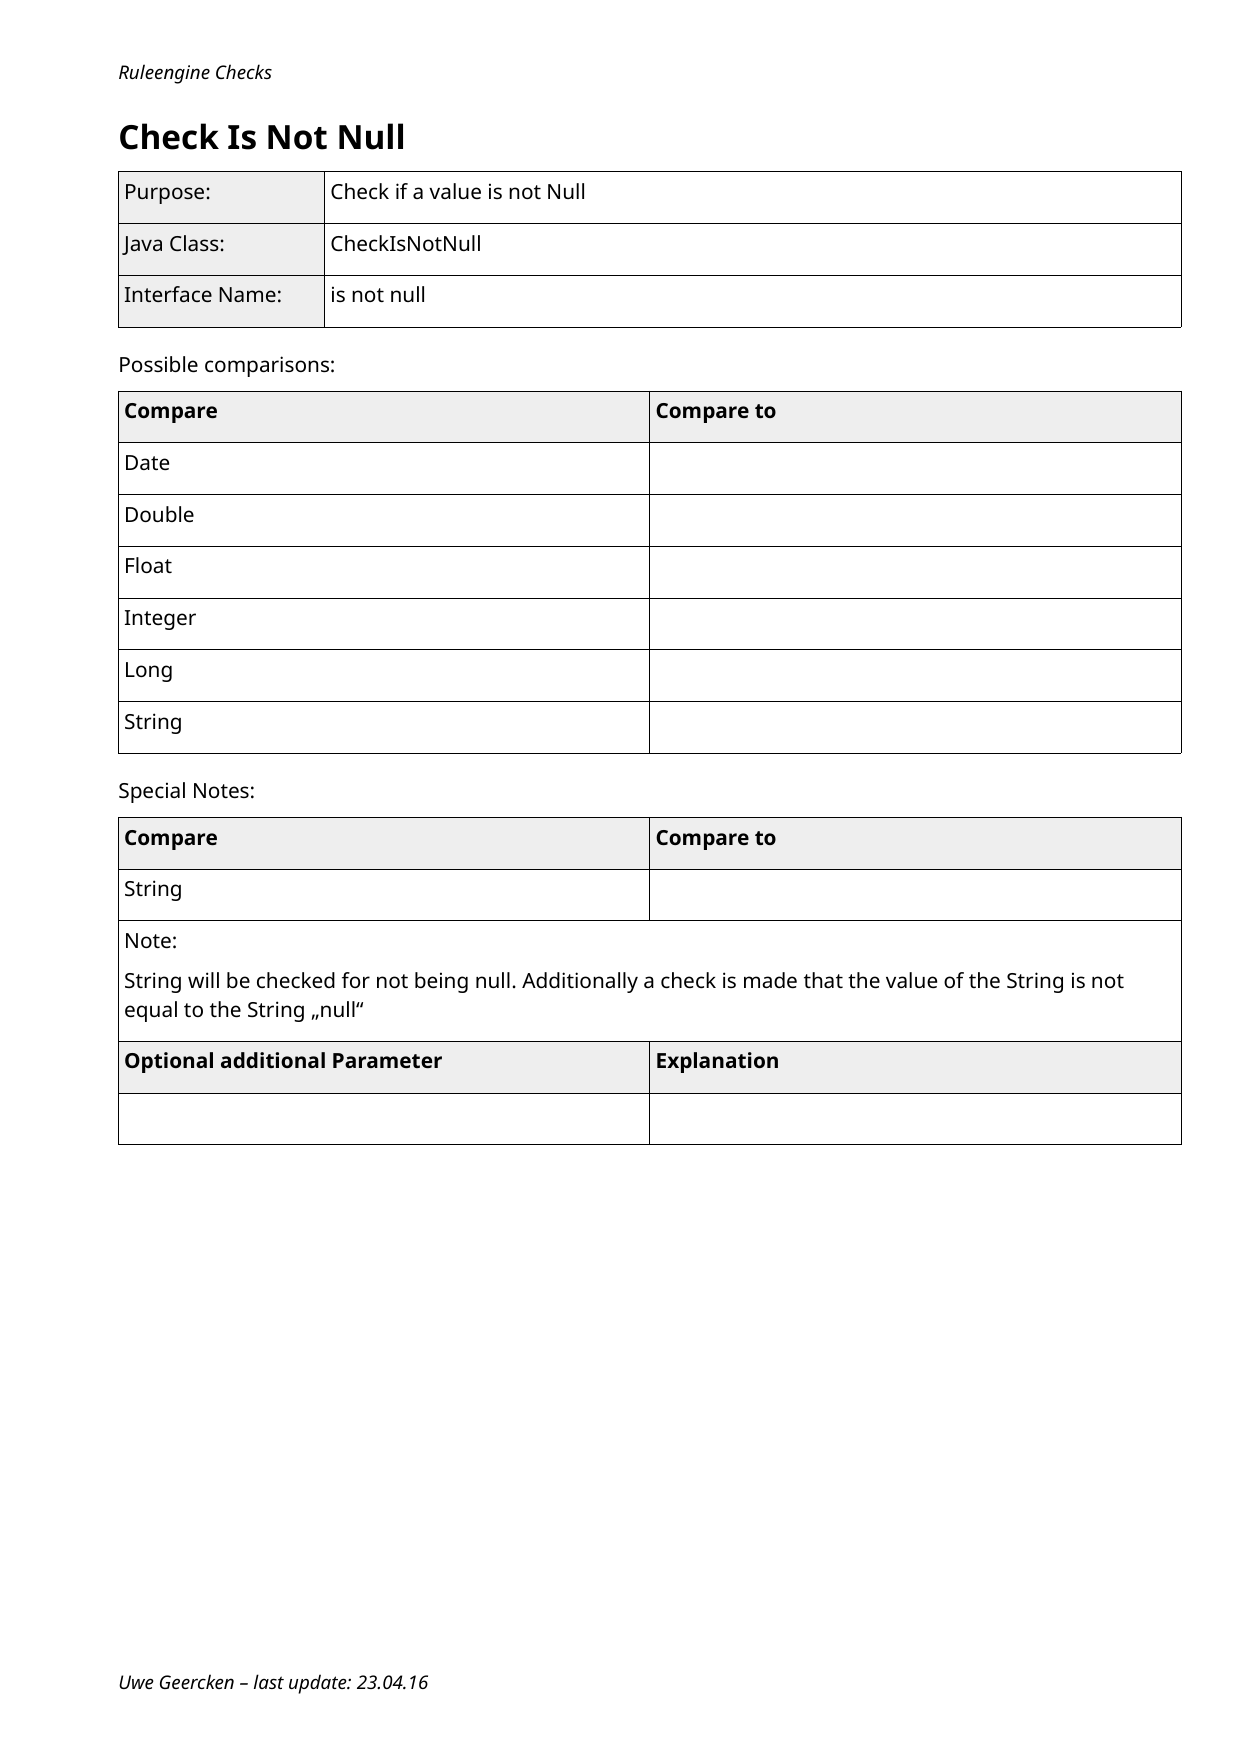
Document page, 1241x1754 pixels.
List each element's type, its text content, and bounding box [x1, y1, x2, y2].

table_cell [650, 443, 1181, 494]
table_cell Explanation [650, 1042, 1181, 1093]
table_cell [650, 870, 1181, 920]
table_cell Integer [119, 599, 649, 649]
table_cell CheckIsNotNull [325, 224, 1181, 275]
table_cell [650, 702, 1181, 753]
text Possible comparisons: [118, 350, 1181, 379]
table_cell Optional additional Parameter [119, 1042, 649, 1093]
table_cell Float [119, 547, 649, 598]
table_header Compare [119, 818, 649, 869]
table_header Compare to [650, 818, 1181, 869]
text Check Is Not Null [118, 114, 1181, 159]
table_header Compare to [650, 392, 1181, 442]
table_cell [119, 1094, 649, 1144]
table_cell [650, 599, 1181, 649]
table_cell Interface Name: [119, 276, 324, 327]
table_cell Long [119, 650, 649, 701]
table_cell Note: String will be checked for not being null. Additionally a check is made that the value of the String is not equal to the String „null“ [119, 921, 1181, 1041]
table_cell Date [119, 443, 649, 494]
table_cell Java Class: [119, 224, 324, 275]
table_cell [650, 495, 1181, 546]
table_cell [650, 1094, 1181, 1144]
table_cell [650, 650, 1181, 701]
table_header Check if a value is not Null [325, 172, 1181, 223]
table_cell Double [119, 495, 649, 546]
table_header Compare [119, 392, 649, 442]
text Special Notes: [118, 777, 1181, 805]
table_header Purpose: [119, 172, 324, 223]
table_cell String [119, 702, 649, 753]
table_cell String [119, 870, 649, 920]
table_cell is not null [325, 276, 1181, 327]
table_cell [650, 547, 1181, 598]
